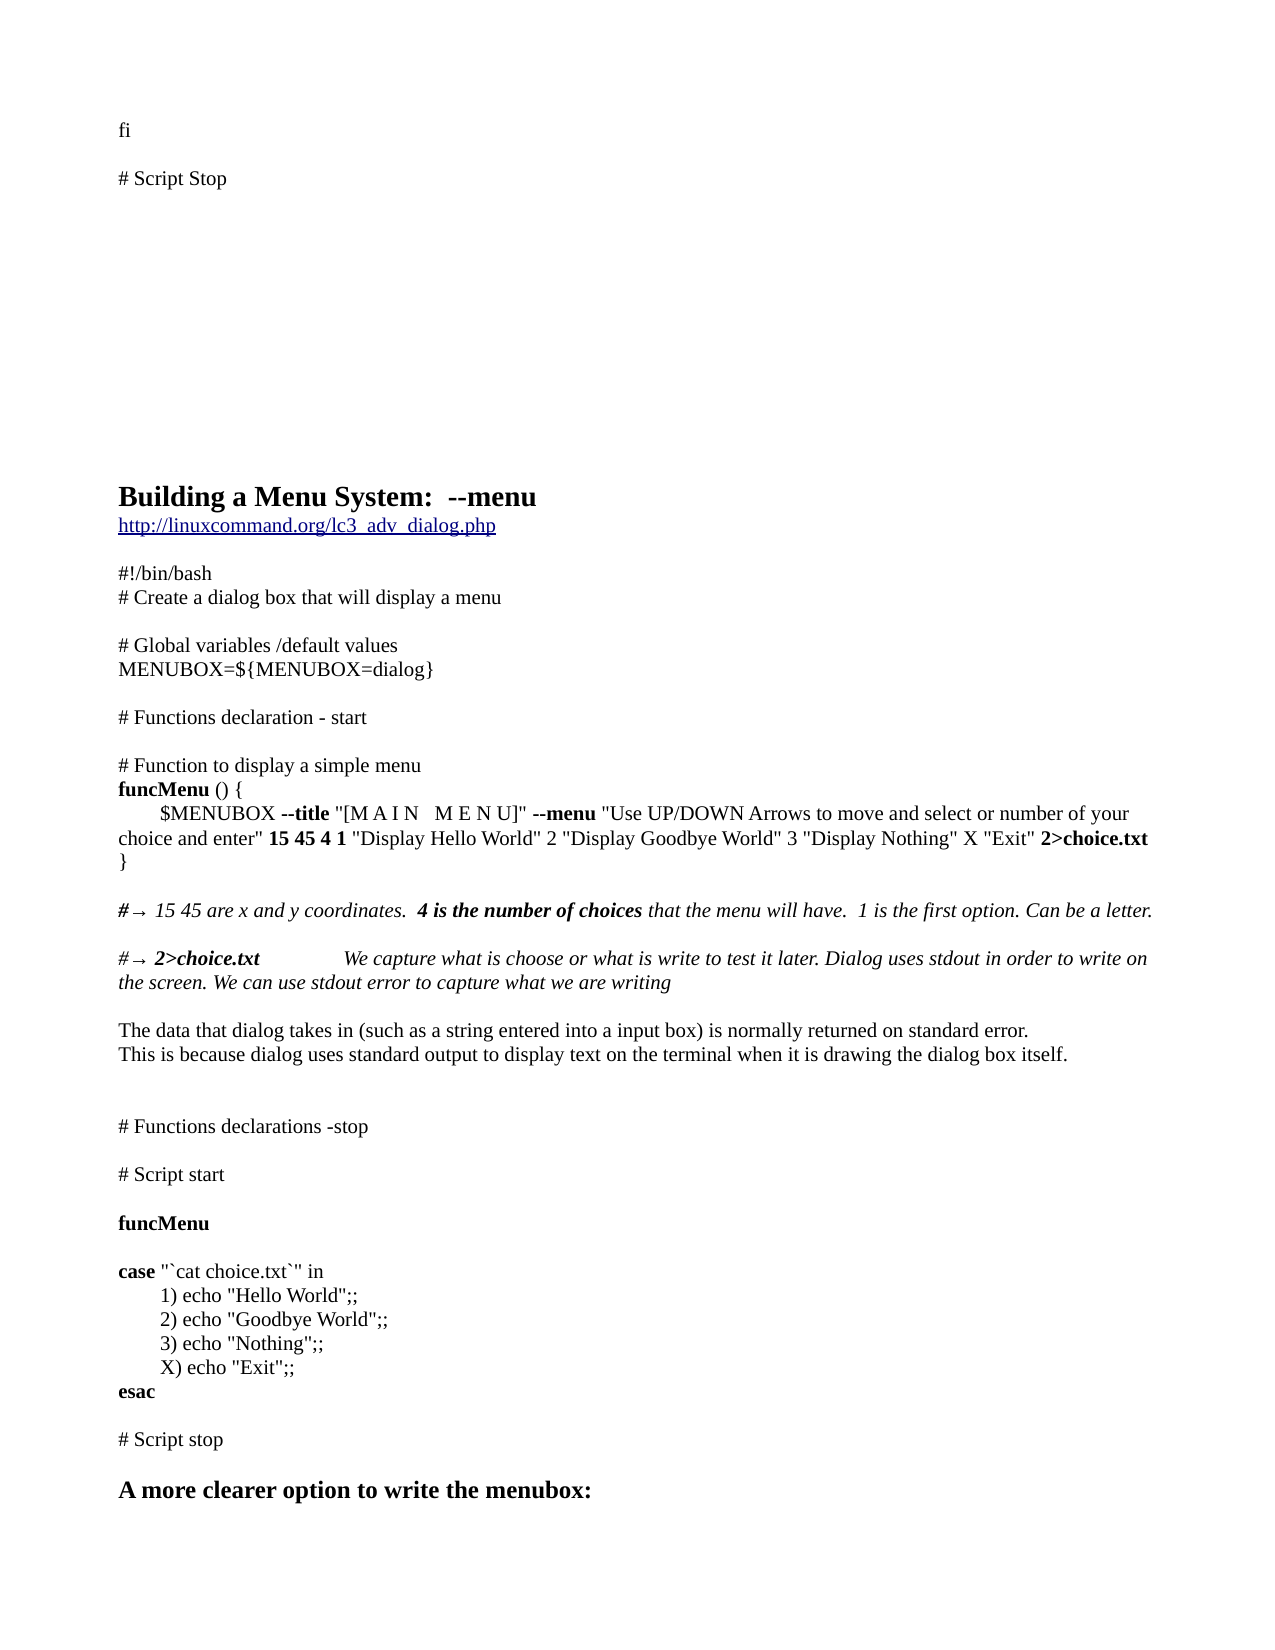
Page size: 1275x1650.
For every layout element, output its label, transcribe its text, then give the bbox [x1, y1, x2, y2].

text # Create a dialog box that will display a menu [118, 585, 1157, 609]
text case "`cat choice.txt`" in [118, 1258, 1157, 1283]
text X) echo "Exit";; [118, 1355, 1157, 1379]
text $MENUBOX --title "[M A I N M E N U]" --menu "Use UP/DOWN Arrows to move and select or number of your choice and enter" 15 45 4 1 "Display Hello World" 2 "Display Goodbye World" 3 "Display Nothing" X "Exit" 2>choice.txt [118, 801, 1157, 849]
text } [118, 849, 1157, 873]
text # Global variables /default values [118, 633, 1157, 657]
text # Script stop [118, 1427, 1157, 1451]
text esac [118, 1379, 1157, 1403]
text #→ 15 45 are x and y coordinates. 4 is the number of choices that the menu will have. 1 is the first option. Can be a letter. [118, 898, 1157, 922]
text #!/bin/bash [118, 561, 1157, 585]
text # Functions declarations -stop [118, 1114, 1157, 1138]
text # Functions declaration - start [118, 705, 1157, 729]
text #→ 2>choice.txt We capture what is choose or what is write to test it later. Dialog uses stdout in order to write on the screen. We can use stdout error to capture what we are writing [118, 946, 1157, 994]
text http://linuxcommand.org/lc3_adv_dialog.php [118, 513, 1157, 537]
text # Function to display a simple menu [118, 753, 1157, 777]
text This is because dialog uses standard output to display text on the terminal when it is drawing the dialog box itself. [118, 1042, 1157, 1066]
text 1) echo "Hello World";; [118, 1283, 1157, 1307]
text MENUBOX=${MENUBOX=dialog} [118, 657, 1157, 681]
text Building a Menu System: --menu [118, 479, 1157, 513]
text # Script start [118, 1162, 1157, 1186]
text # Script Stop [118, 166, 1157, 190]
text fi [118, 118, 1157, 142]
text 2) echo "Goodbye World";; [118, 1307, 1157, 1331]
text funcMenu [118, 1210, 1157, 1234]
text A more clearer option to write the menubox: [118, 1475, 1157, 1504]
text The data that dialog takes in (such as a string entered into a input box) is normally returned on standard error. [118, 1018, 1157, 1042]
text 3) echo "Nothing";; [118, 1331, 1157, 1355]
text funcMenu () { [118, 777, 1157, 801]
